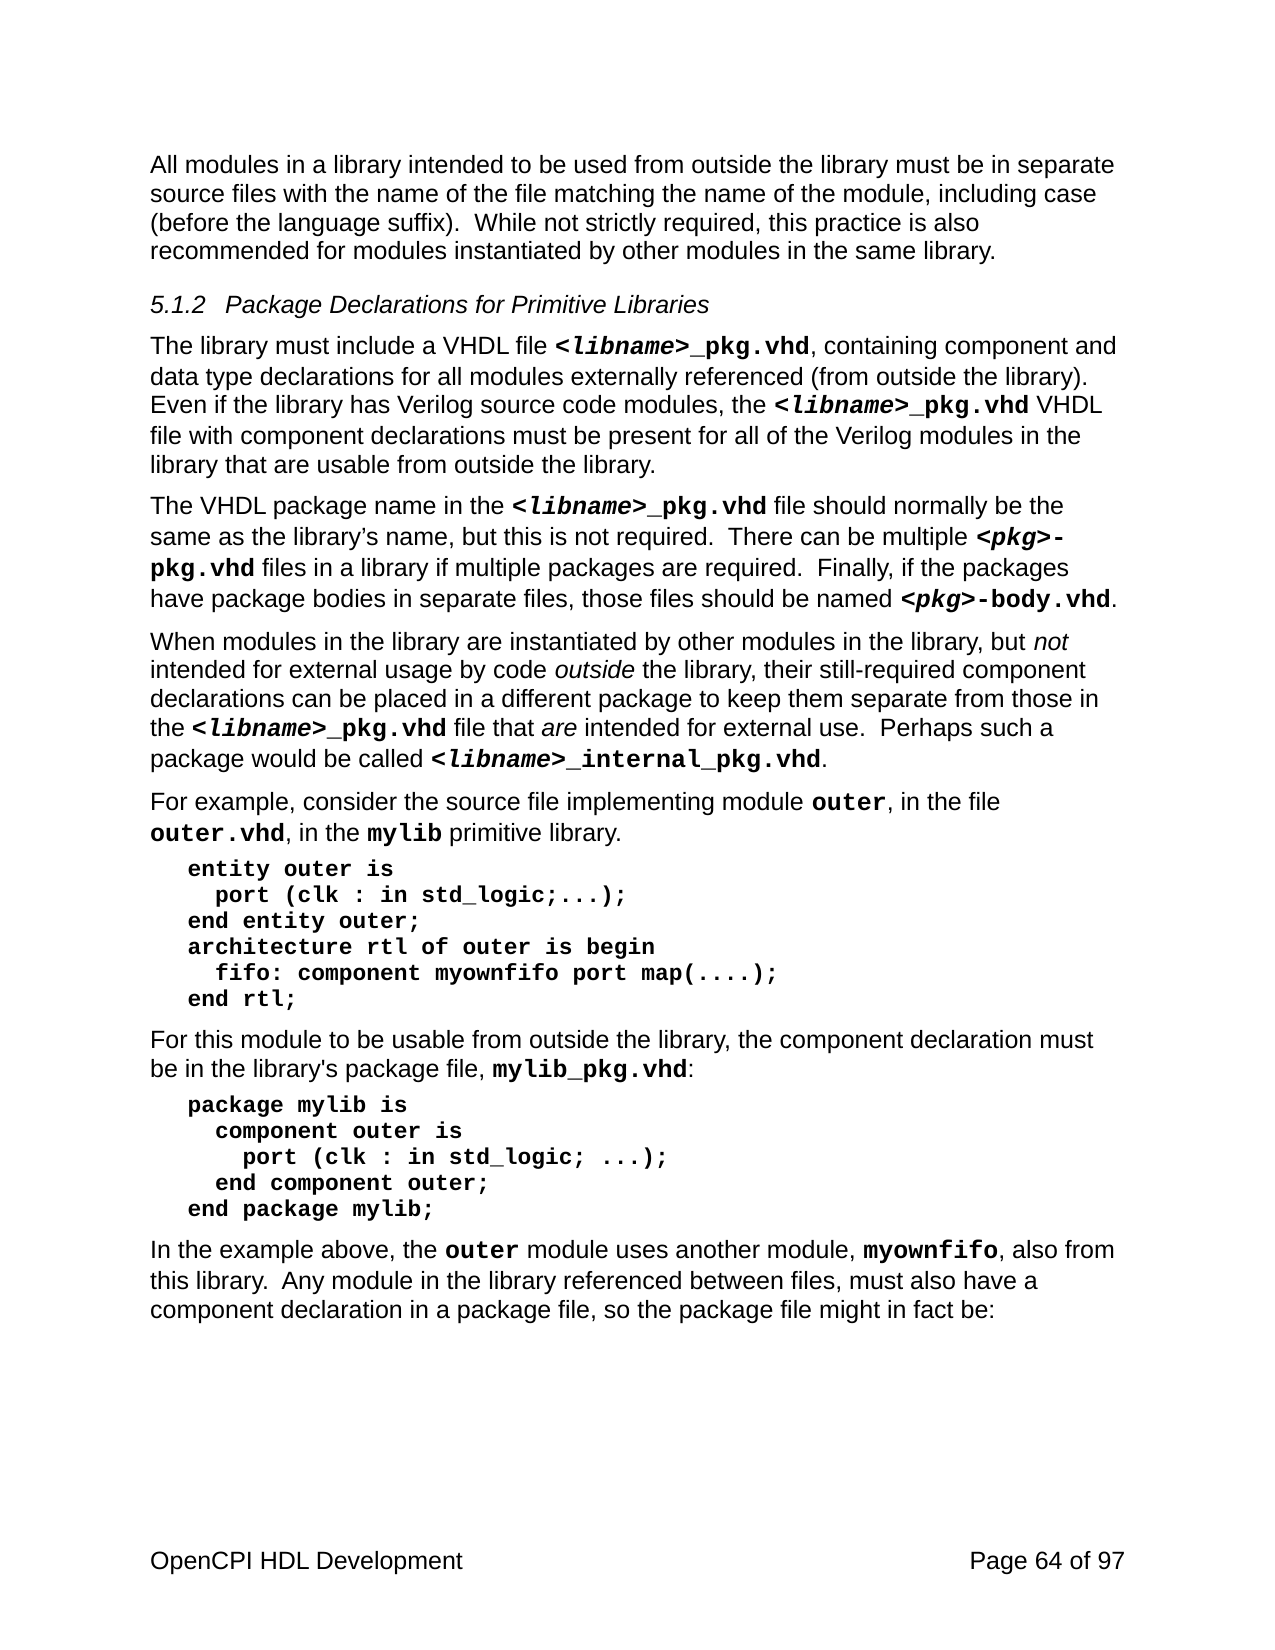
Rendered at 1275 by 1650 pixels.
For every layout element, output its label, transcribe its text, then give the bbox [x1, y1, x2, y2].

text All modules in a library intended to be used from outside the library must be in separate source files with the name of the file matching the name of the module, including case (before the language suffix). While not strictly required, this practice is also recommended for modules instantiated by other modules in the same library. [150, 150, 1125, 265]
text For example, consider the source file implementing module outer, in the file outer.vhd, in the mylib primitive library. [150, 787, 1125, 848]
text package mylib is component outer is port (clk : in std_logic; ...); end component outer; end package mylib; [187, 1094, 1125, 1223]
text The VHDL package name in the <libname>_pkg.vhd file should normally be the same as the library’s name, but this is not required. There can be multiple <pkg>-pkg.vhd files in a library if multiple packages are required. Finally, if the packages have package bodies in separate files, those files should be named <pkg>-body.vhd. [150, 491, 1125, 614]
text entity outer is port (clk : in std_logic;...); end entity outer; architecture rtl of outer is begin fifo: component myownfifo port map(....); end rtl; [187, 857, 1125, 1013]
subtitle Package Declarations for Primitive Libraries [150, 290, 1125, 319]
text The library must include a VHDL file <libname>_pkg.vhd, containing component and data type declarations for all modules externally referenced (from outside the library). Even if the library has Verilog source code modules, the <libname>_pkg.vhd VHDL file with component declarations must be present for all of the Verilog modules in the library that are usable from outside the library. [150, 331, 1125, 479]
text In the example above, the outer module uses another module, myownfifo, also from this library. Any module in the library referenced between files, must also have a component declaration in a package file, so the package file might in fact be: [150, 1235, 1125, 1324]
text When modules in the library are instantiated by other modules in the library, but not intended for external usage by code outside the library, their still-required component declarations can be placed in a different package to keep them separate from those in the <libname>_pkg.vhd file that are intended for external use. Perhaps such a package would be called <libname>_internal_pkg.vhd. [150, 627, 1125, 775]
text For this module to be usable from outside the library, the component declaration must be in the library's package file, mylib_pkg.vhd: [150, 1025, 1125, 1085]
